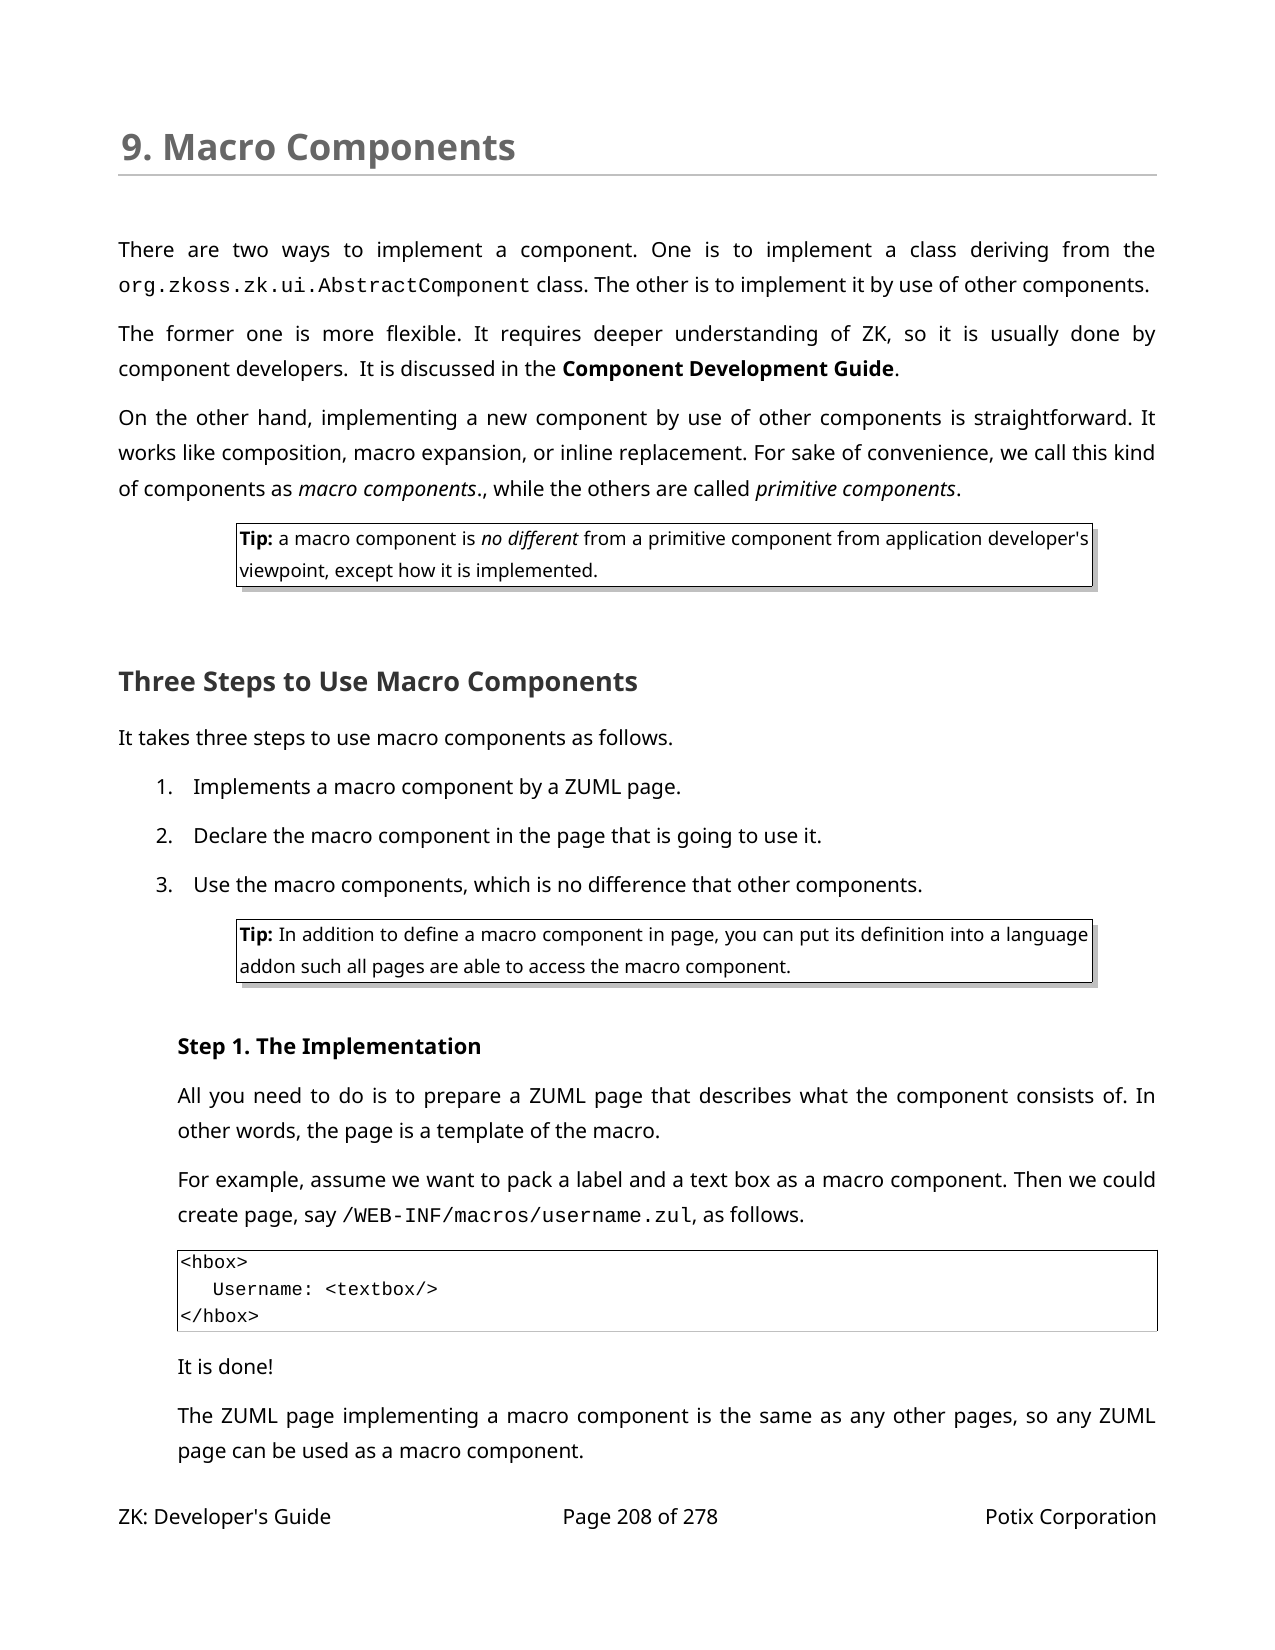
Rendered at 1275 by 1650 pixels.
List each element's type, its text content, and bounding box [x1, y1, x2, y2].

list Declare the macro component in the page that is going to use it. [156, 821, 1157, 849]
subtitle Step 1. The Implementation [177, 1031, 1157, 1061]
text </hbox> [178, 1304, 1157, 1331]
text Tip: a macro component is no different from a primitive component from application developer's viewpoint, except how it is implemented. [237, 524, 1092, 586]
text For example, assume we want to pack a label and a text box as a macro component. Then we could create page, say /WEB-INF/macros/username.zul, as follows. [177, 1165, 1157, 1229]
text The ZUML page implementing a macro component is the same as any other pages, so any ZUML page can be used as a macro component. [177, 1401, 1157, 1464]
text All you need to do is to prepare a ZUML page that describes what the component consists of. In other words, the page is a template of the macro. [177, 1081, 1157, 1144]
list Implements a macro component by a ZUML page. [156, 772, 1157, 800]
text There are two ways to implement a component. One is to implement a class deriving from the org.zkoss.zk.ui.AbstractComponent class. The other is to implement it by use of other components. [118, 235, 1157, 299]
text Tip: In addition to define a macro component in page, you can put its definition into a language addon such all pages are able to access the macro component. [237, 920, 1092, 982]
subtitle 9. Macro Components [118, 118, 1157, 174]
list Use the macro components, which is no difference that other components. [156, 870, 1157, 898]
subtitle Three Steps to Use Macro Components [118, 663, 1157, 699]
text On the other hand, implementing a new component by use of other components is straightforward. It works like composition, macro expansion, or inline replacement. For sake of convenience, we call this kind of components as macro components., while the others are called primitive components. [118, 403, 1157, 502]
text It is done! [177, 1352, 1157, 1380]
text <hbox> [178, 1251, 1157, 1274]
text It takes three steps to use macro components as follows. [118, 723, 1157, 751]
text The former one is more flexible. It requires deeper understanding of ZK, so it is usually done by component developers. It is discussed in the Component Development Guide. [118, 319, 1157, 383]
text Username: <textbox/> [178, 1277, 1157, 1301]
